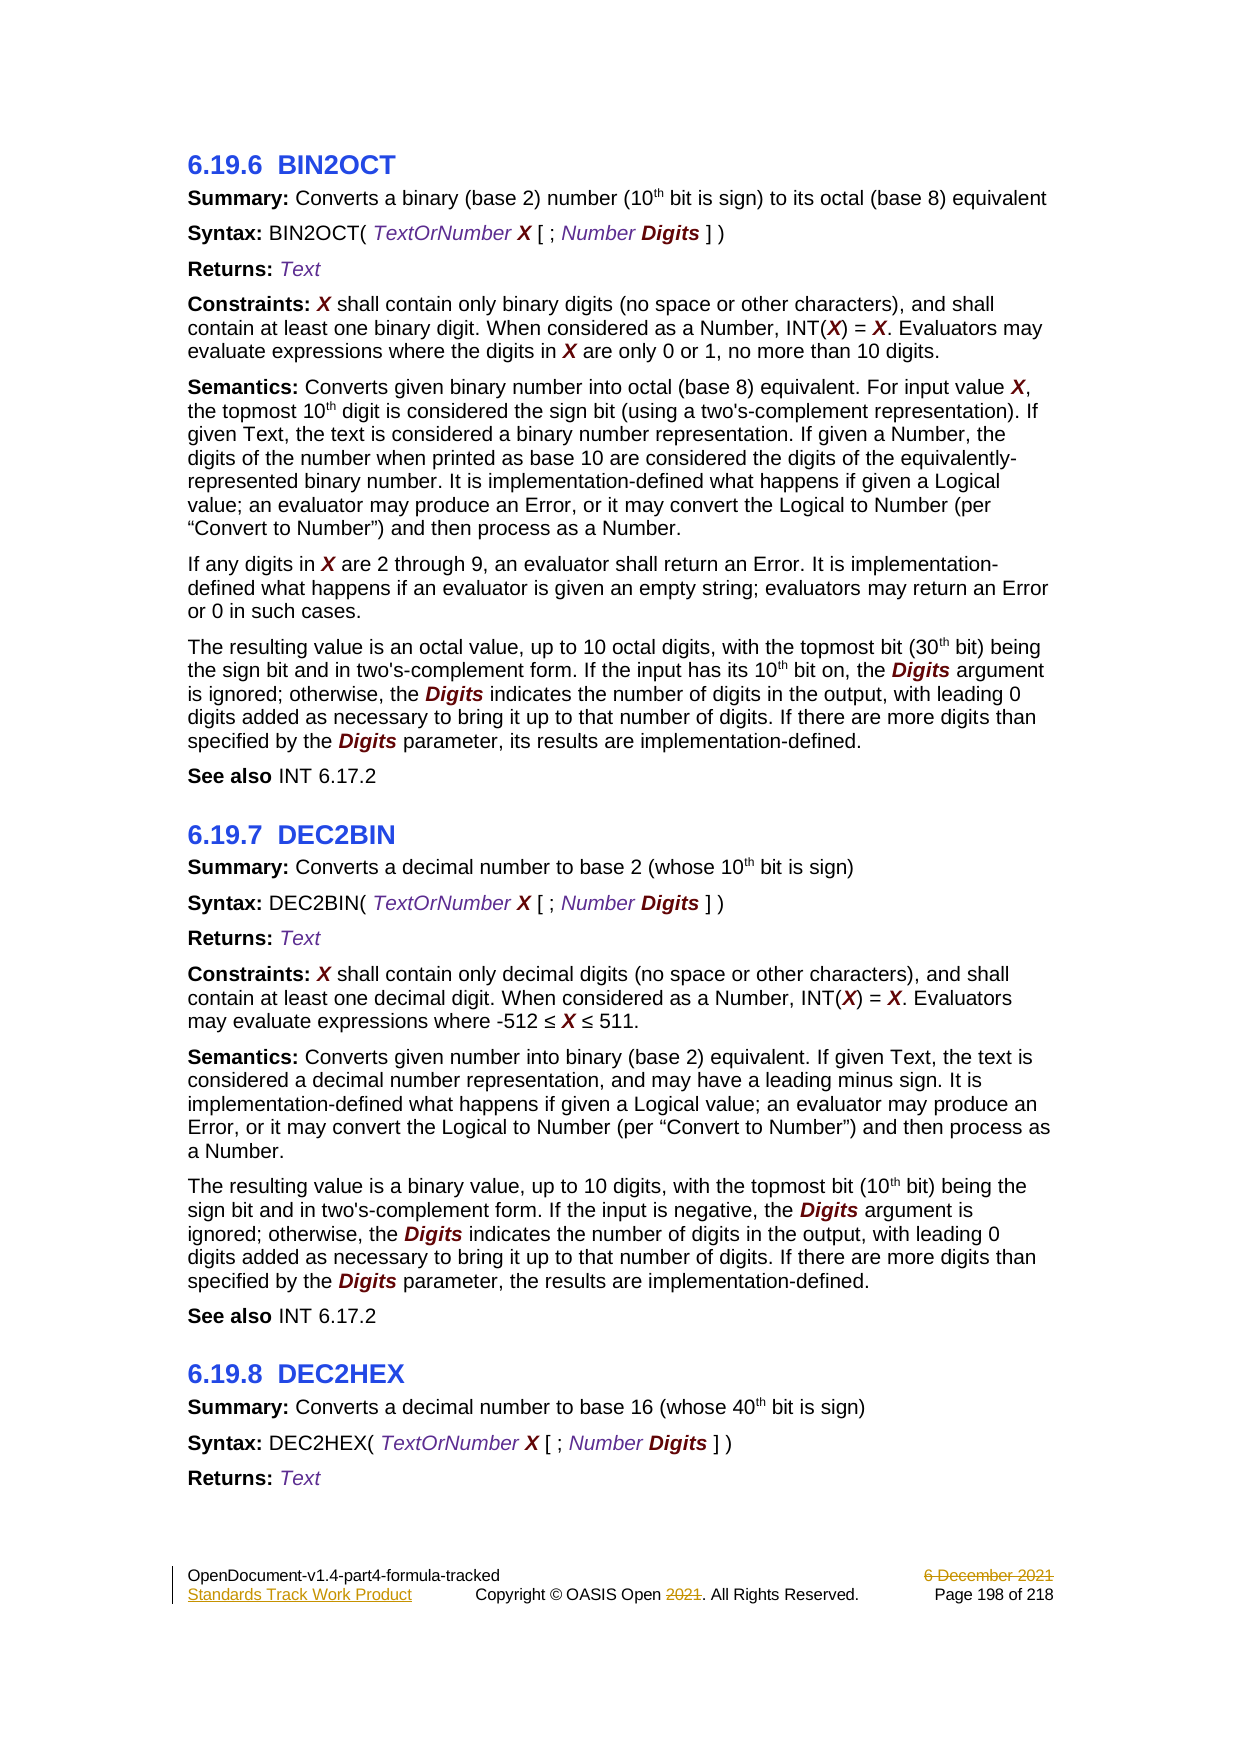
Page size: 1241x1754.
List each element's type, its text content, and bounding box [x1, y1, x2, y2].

text Syntax: BIN2OCT( TextOrNumber X [ ; Number Digits ] ) [187, 222, 1053, 245]
text Semantics: Converts given number into binary (base 2) equivalent. If given Text, the text is considered a decimal number representation, and may have a leading minus sign. It is implementation-defined what happens if given a Logical value; an evaluator may produce an Error, or it may convert the Logical to Number (per “Convert to Number”) and then process as a Number. [187, 1045, 1053, 1163]
text Returns: Text [187, 257, 1053, 281]
text Constraints: X shall contain only binary digits (no space or other characters), and shall contain at least one binary digit. When considered as a Number, INT(X) = X. Evaluators may evaluate expressions where the digits in X are only 0 or 1, no more than 10 digits. [187, 293, 1053, 363]
text Summary: Converts a decimal number to base 2 (whose 10th bit is sign) [187, 856, 1053, 879]
text Returns: Text [187, 927, 1053, 950]
text Constraints: X shall contain only decimal digits (no space or other characters), and shall contain at least one decimal digit. When considered as a Number, INT(X) = X. Evaluators may evaluate expressions where -512 ≤ X ≤ 511. [187, 962, 1053, 1033]
text The resulting value is a binary value, up to 10 digits, with the topmost bit (10th bit) being the sign bit and in two's-complement form. If the input is negative, the Digits argument is ignored; otherwise, the Digits indicates the number of digits in the output, with leading 0 digits added as necessary to bring it up to that number of digits. If there are more digits than specified by the Digits parameter, the results are implementation-defined. [187, 1175, 1053, 1293]
subtitle BIN2OCT [187, 150, 1053, 180]
subtitle DEC2BIN [187, 819, 1053, 849]
text Semantics: Converts given binary number into octal (base 8) equivalent. For input value X, the topmost 10th digit is considered the sign bit (using a two's-complement representation). If given Text, the text is considered a binary number representation. If given a Number, the digits of the number when printed as base 10 are considered the digits of the equivalently-represented binary number. It is implementation-defined what happens if given a Logical value; an evaluator may produce an Error, or it may convert the Logical to Number (per “Convert to Number”) and then process as a Number. [187, 376, 1053, 540]
text The resulting value is an octal value, up to 10 octal digits, with the topmost bit (30th bit) being the sign bit and in two's-complement form. If the input has its 10th bit on, the Digits argument is ignored; otherwise, the Digits indicates the number of digits in the output, with leading 0 digits added as necessary to bring it up to that number of digits. If there are more digits than specified by the Digits parameter, its results are implementation-defined. [187, 635, 1053, 753]
text Summary: Converts a binary (base 2) number (10th bit is sign) to its octal (base 8) equivalent [187, 186, 1053, 209]
text Summary: Converts a decimal number to base 16 (whose 40th bit is sign) [187, 1395, 1053, 1419]
text See also INT 6.17.2 [187, 1305, 1053, 1328]
text If any digits in X are 2 through 9, an evaluator shall return an Error. It is implementation-defined what happens if an evaluator is given an empty string; evaluators may return an Error or 0 in such cases. [187, 552, 1053, 623]
text See also INT 6.17.2 [187, 765, 1053, 788]
text Returns: Text [187, 1467, 1053, 1490]
text Syntax: DEC2HEX( TextOrNumber X [ ; Number Digits ] ) [187, 1431, 1053, 1454]
text Syntax: DEC2BIN( TextOrNumber X [ ; Number Digits ] ) [187, 891, 1053, 915]
subtitle DEC2HEX [187, 1359, 1053, 1389]
